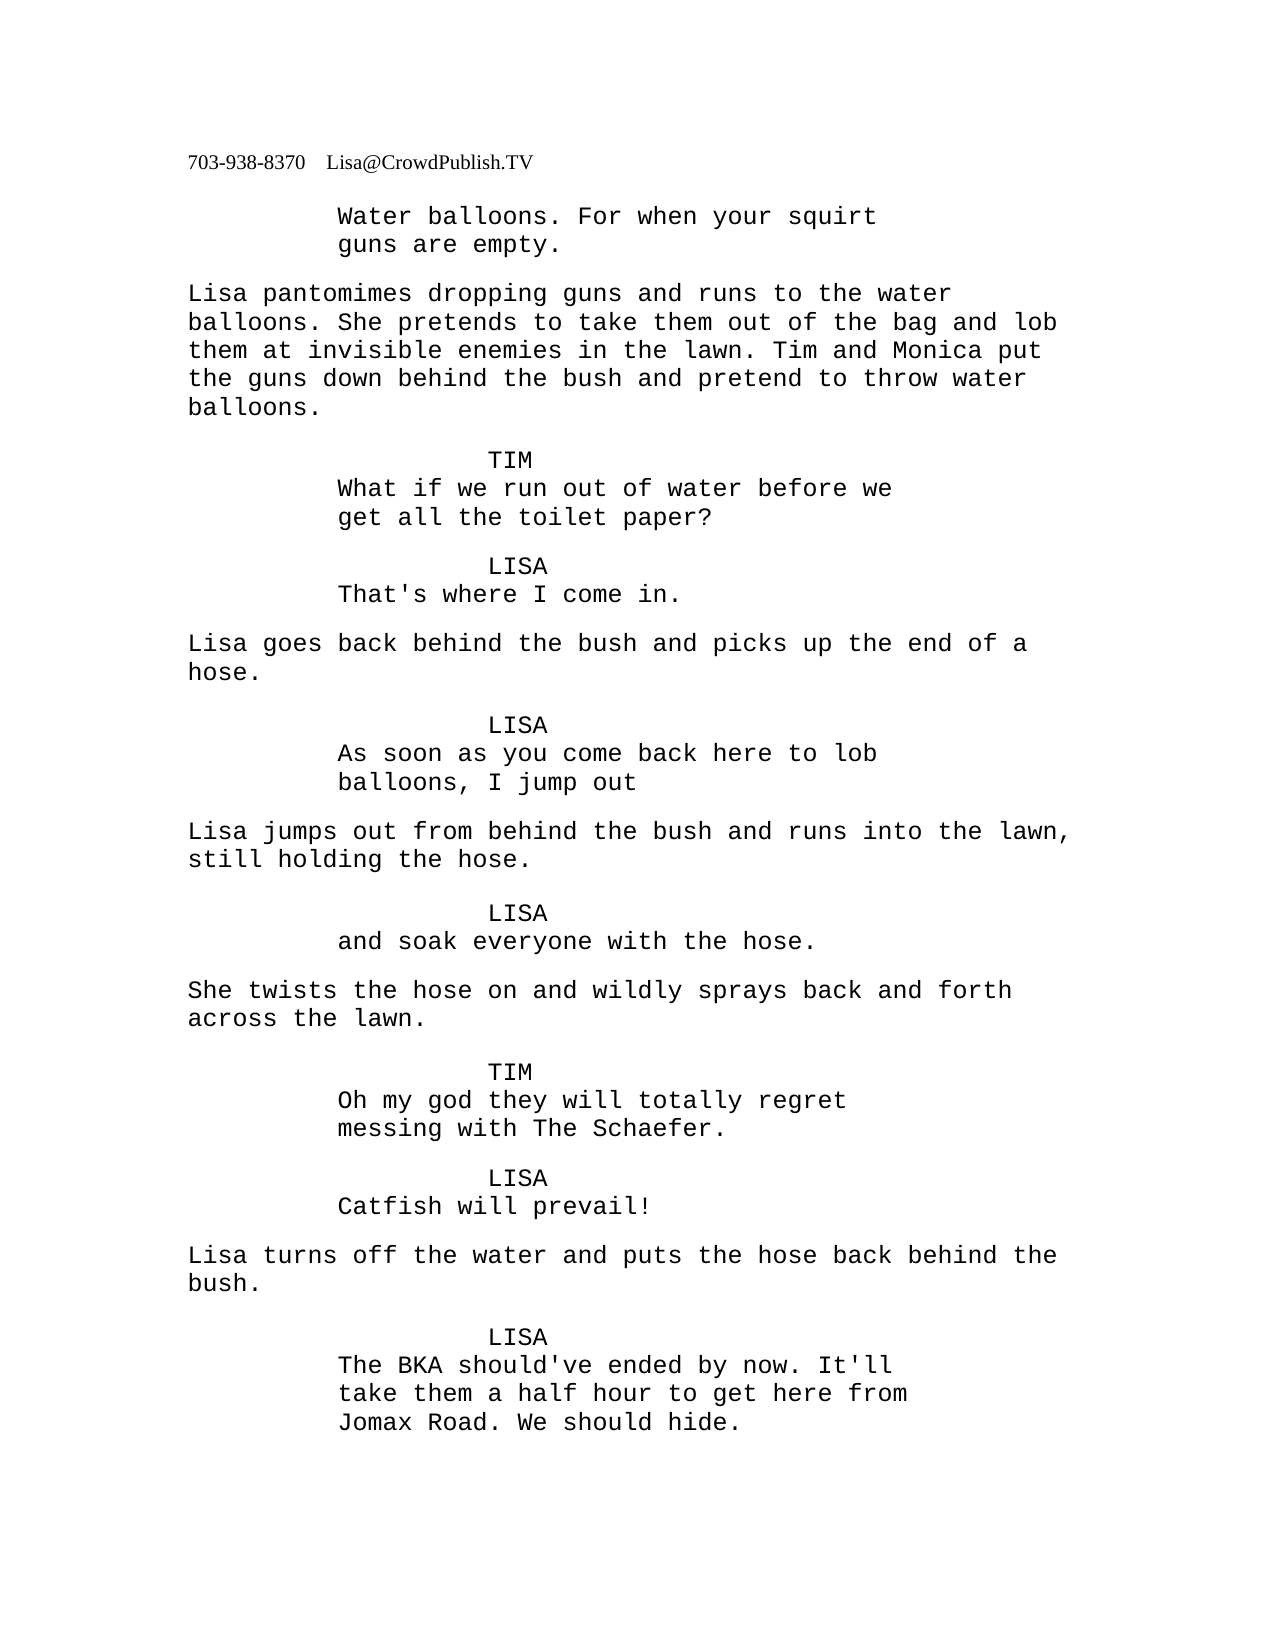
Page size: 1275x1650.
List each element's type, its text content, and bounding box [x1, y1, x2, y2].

text LISA [187, 1324, 1087, 1353]
text Lisa jumps out from behind the bush and runs into the lawn, still holding the hose. [187, 818, 1087, 875]
text That's where I come in. [337, 582, 937, 610]
text Catfish will prevail! [337, 1193, 937, 1222]
text TIM [187, 448, 1087, 476]
text What if we run out of water before we get all the toilet paper? [337, 476, 937, 533]
text LISA [187, 900, 1087, 928]
text LISA [187, 713, 1087, 741]
text She twists the hose on and wildly sprays back and forth across the lawn. [187, 978, 1087, 1034]
text TIM [187, 1059, 1087, 1088]
text Water balloons. For when your squirt guns are empty. [337, 203, 937, 260]
text LISA [187, 1165, 1087, 1193]
text LISA [187, 553, 1087, 582]
text As soon as you come back here to lob balloons, I jump out [337, 741, 937, 798]
text Lisa pantomimes dropping guns and runs to the water balloons. She pretends to take them out of the bag and lob them at invisible enemies in the lawn. Tim and Monica put the guns down behind the bush and pretend to throw water balloons. [187, 281, 1087, 423]
text Oh my god they will totally regret messing with The Schaefer. [337, 1088, 937, 1144]
text and soak everyone with the hose. [337, 928, 937, 957]
text Lisa goes back behind the bush and picks up the end of a hose. [187, 631, 1087, 688]
text The BKA should've ended by now. It'll take them a half hour to get here from Jomax Road. We should hide. [337, 1353, 937, 1438]
text Lisa turns off the water and puts the hose back behind the bush. [187, 1243, 1087, 1299]
